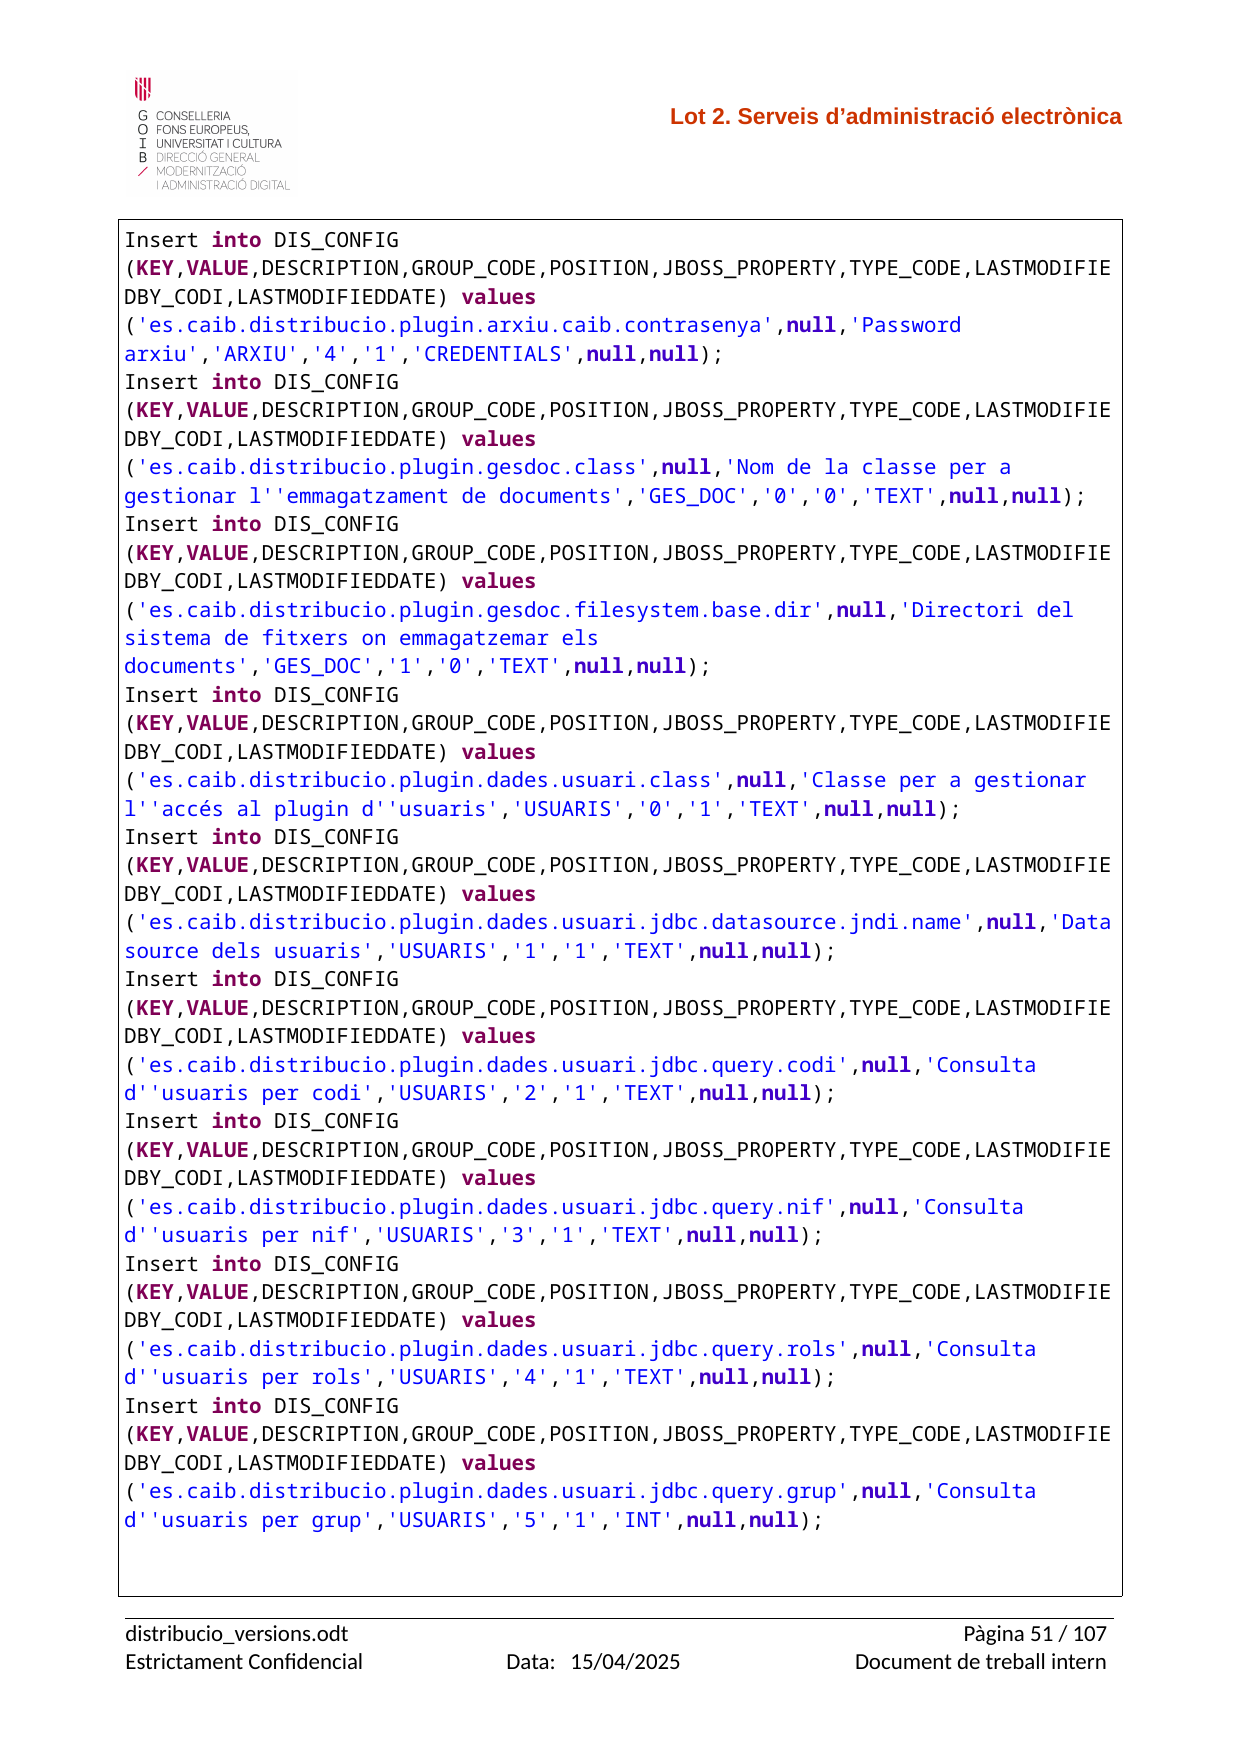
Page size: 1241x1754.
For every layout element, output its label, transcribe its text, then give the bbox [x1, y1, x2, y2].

picture [126, 70, 299, 197]
table_header Insert into DIS_CONFIG (KEY,VALUE,DESCRIPTION,GROUP_CODE,POSITION,JBOSS_PROPERTY,TYPE_CODE,LASTMODIFIEDBY_CODI,LASTMODIFIEDDATE) values ('es.caib.distribucio.plugin.arxiu.caib.contrasenya',null,'Password arxiu','ARXIU','4','1','CREDENTIALS',null,null); Insert into DIS_CONFIG (KEY,VALUE,DESCRIPTION,GROUP_CODE,POSITION,JBOSS_PROPERTY,TYPE_CODE,LASTMODIFIEDBY_CODI,LASTMODIFIEDDATE) values ('es.caib.distribucio.plugin.gesdoc.class',null,'Nom de la classe per a gestionar l''emmagatzament de documents','GES_DOC','0','0','TEXT',null,null); Insert into DIS_CONFIG (KEY,VALUE,DESCRIPTION,GROUP_CODE,POSITION,JBOSS_PROPERTY,TYPE_CODE,LASTMODIFIEDBY_CODI,LASTMODIFIEDDATE) values ('es.caib.distribucio.plugin.gesdoc.filesystem.base.dir',null,'Directori del sistema de fitxers on emmagatzemar els documents','GES_DOC','1','0','TEXT',null,null); Insert into DIS_CONFIG (KEY,VALUE,DESCRIPTION,GROUP_CODE,POSITION,JBOSS_PROPERTY,TYPE_CODE,LASTMODIFIEDBY_CODI,LASTMODIFIEDDATE) values ('es.caib.distribucio.plugin.dades.usuari.class',null,'Classe per a gestionar l''accés al plugin d''usuaris','USUARIS','0','1','TEXT',null,null); Insert into DIS_CONFIG (KEY,VALUE,DESCRIPTION,GROUP_CODE,POSITION,JBOSS_PROPERTY,TYPE_CODE,LASTMODIFIEDBY_CODI,LASTMODIFIEDDATE) values ('es.caib.distribucio.plugin.dades.usuari.jdbc.datasource.jndi.name',null,'Datasource dels usuaris','USUARIS','1','1','TEXT',null,null); Insert into DIS_CONFIG (KEY,VALUE,DESCRIPTION,GROUP_CODE,POSITION,JBOSS_PROPERTY,TYPE_CODE,LASTMODIFIEDBY_CODI,LASTMODIFIEDDATE) values ('es.caib.distribucio.plugin.dades.usuari.jdbc.query.codi',null,'Consulta d''usuaris per codi','USUARIS','2','1','TEXT',null,null); Insert into DIS_CONFIG (KEY,VALUE,DESCRIPTION,GROUP_CODE,POSITION,JBOSS_PROPERTY,TYPE_CODE,LASTMODIFIEDBY_CODI,LASTMODIFIEDDATE) values ('es.caib.distribucio.plugin.dades.usuari.jdbc.query.nif',null,'Consulta d''usuaris per nif','USUARIS','3','1','TEXT',null,null); Insert into DIS_CONFIG (KEY,VALUE,DESCRIPTION,GROUP_CODE,POSITION,JBOSS_PROPERTY,TYPE_CODE,LASTMODIFIEDBY_CODI,LASTMODIFIEDDATE) values ('es.caib.distribucio.plugin.dades.usuari.jdbc.query.rols',null,'Consulta d''usuaris per rols','USUARIS','4','1','TEXT',null,null); Insert into DIS_CONFIG (KEY,VALUE,DESCRIPTION,GROUP_CODE,POSITION,JBOSS_PROPERTY,TYPE_CODE,LASTMODIFIEDBY_CODI,LASTMODIFIEDDATE) values ('es.caib.distribucio.plugin.dades.usuari.jdbc.query.grup',null,'Consulta d''usuaris per grup','USUARIS','5','1','INT',null,null); [119, 220, 1122, 1596]
